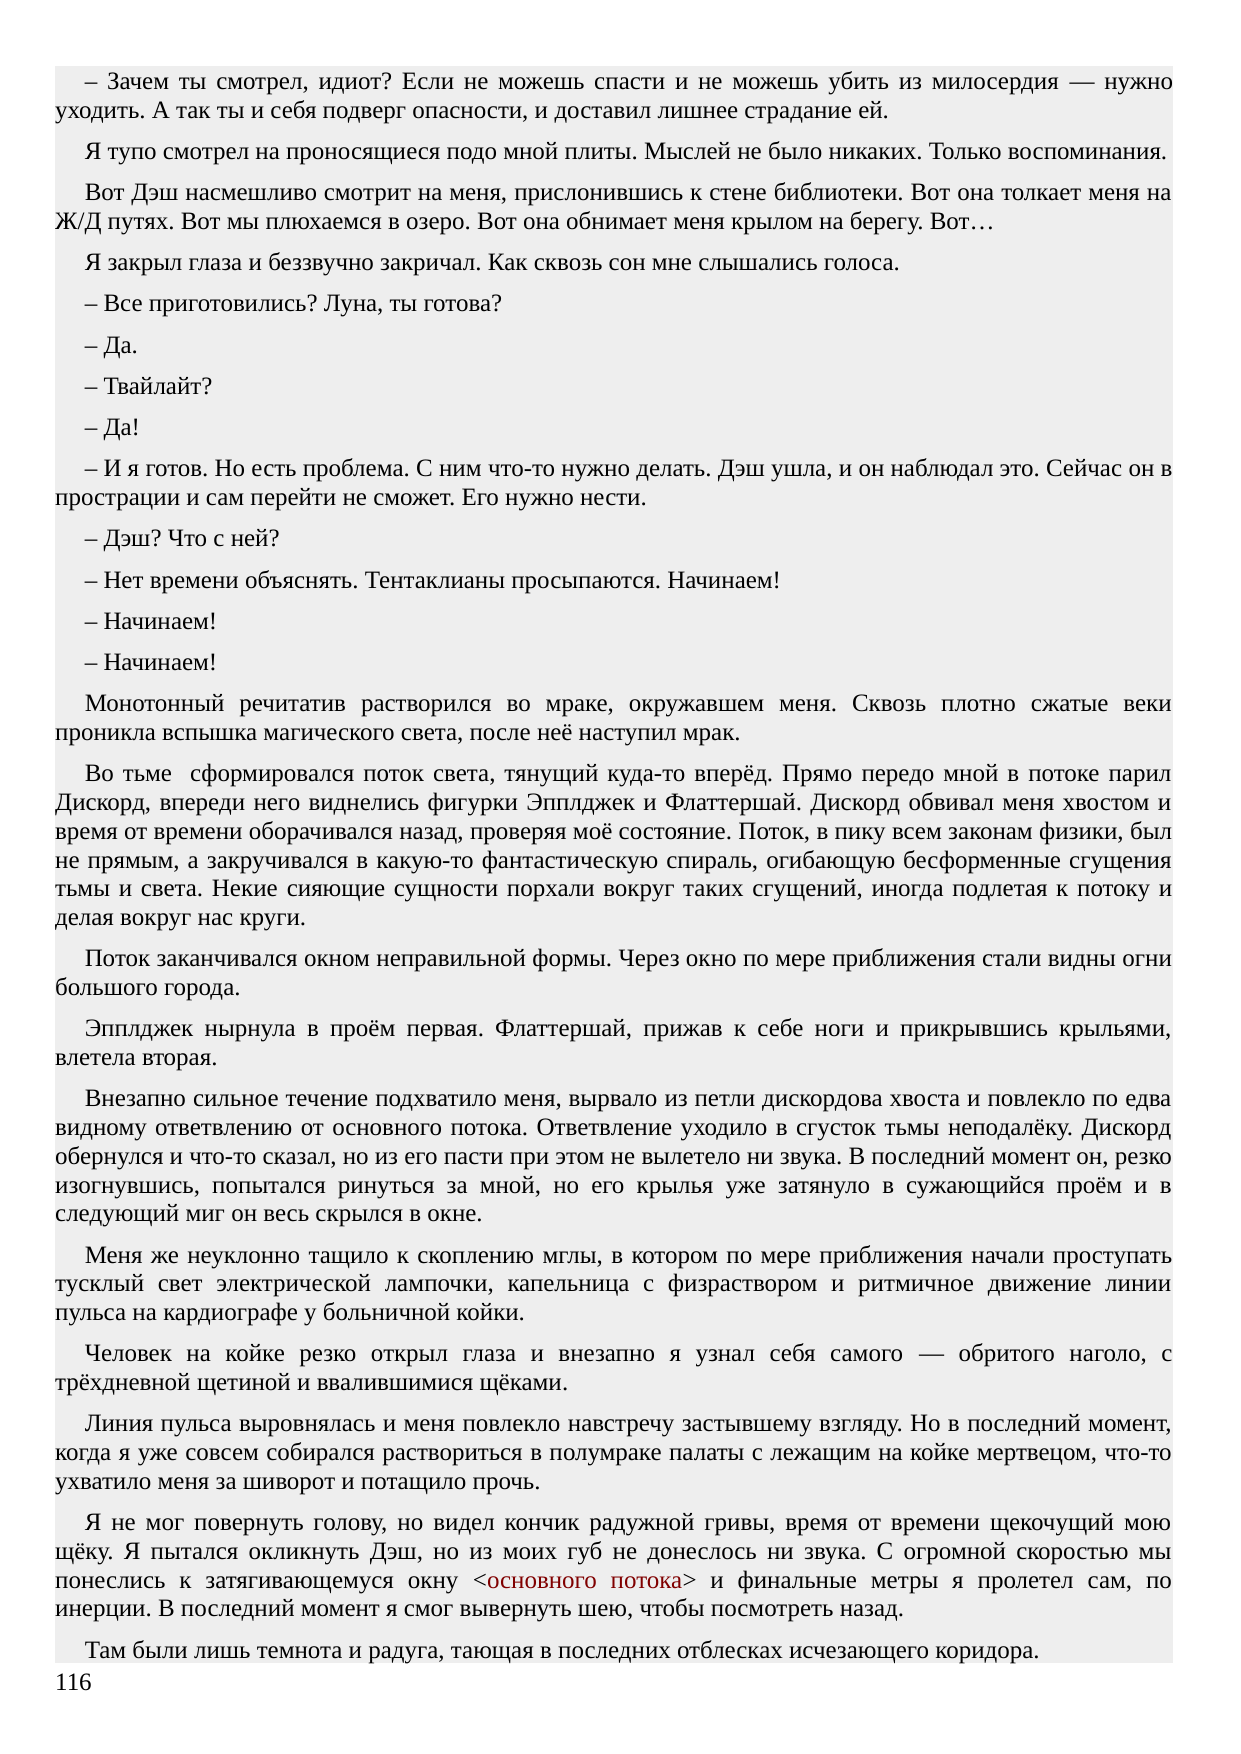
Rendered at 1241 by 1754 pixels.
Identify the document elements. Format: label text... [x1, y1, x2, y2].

text Человек на койке резко открыл глаза и внезапно я узнал себя самого — обритого наголо, с трёхдневной щетиной и ввалившимися щёками. [55, 1338, 1173, 1396]
text Линия пульса выровнялась и меня повлекло навстречу застывшему взгляду. Но в последний момент, когда я уже совсем собирался раствориться в полумраке палаты с лежащим на койке мертвецом, что-то ухватило меня за шиворот и потащило прочь. [55, 1408, 1173, 1495]
text Внезапно сильное течение подхватило меня, вырвало из петли дискордова хвоста и повлекло по едва видному ответвлению от основного потока. Ответвление уходило в сгусток тьмы неподалёку. Дискорд обернулся и что-то сказал, но из его пасти при этом не вылетело ни звука. В последний момент он, резко изогнувшись, попытался ринуться за мной, но его крылья уже затянуло в сужающийся проём и в следующий миг он весь скрылся в окне. [55, 1083, 1173, 1227]
text Я закрыл глаза и беззвучно закричал. Как сквозь сон мне слышались голоса. [55, 247, 1173, 276]
text Там были лишь темнота и радуга, тающая в последних отблесках исчезающего коридора. [55, 1635, 1173, 1663]
text Во тьме сформировался поток света, тянущий куда-то вперёд. Прямо передо мной в потоке парил Дискорд, впереди него виднелись фигурки Эпплджек и Флаттершай. Дискорд обвивал меня хвостом и время от времени оборачивался назад, проверяя моё состояние. Поток, в пику всем законам физики, был не прямым, а закручивался в какую-то фантастическую спираль, огибающую бесформенные сгущения тьмы и света. Некие сияющие сущности порхали вокруг таких сгущений, иногда подлетая к потоку и делая вокруг нас круги. [55, 758, 1173, 931]
text – Дэш? Что с ней? [55, 523, 1173, 552]
text Поток заканчивался окном неправильной формы. Через окно по мере приближения стали видны огни большого города. [55, 943, 1173, 1001]
text Меня же неуклонно тащило к скоплению мглы, в котором по мере приближения начали проступать тусклый свет электрической лампочки, капельница с физраствором и ритмичное движение линии пульса на кардиографе у больничной койки. [55, 1240, 1173, 1326]
text Я тупо смотрел на проносящиеся подо мной плиты. Мыслей не было никаких. Только воспоминания. [55, 136, 1173, 165]
text Вот Дэш насмешливо смотрит на меня, прислонившись к стене библиотеки. Вот она толкает меня на Ж/Д путях. Вот мы плюхаемся в озеро. Вот она обнимает меня крылом на берегу. Вот… [55, 177, 1173, 235]
text – Начинаем! [55, 606, 1173, 635]
text – Да. [55, 330, 1173, 358]
text Я не мог повернуть голову, но видел кончик радужной гривы, время от времени щекочущий мою щёку. Я пытался окликнуть Дэш, но из моих губ не донеслось ни звука. С огромной скоростью мы понеслись к затягивающемуся окну <основного потока> и финальные метры я пролетел сам, по инерции. В последний момент я смог вывернуть шею, чтобы посмотреть назад. [55, 1507, 1173, 1622]
text – Да! [55, 412, 1173, 441]
text – Твайлайт? [55, 371, 1173, 400]
text – Все приготовились? Луна, ты готова? [55, 288, 1173, 317]
text – И я готов. Но есть проблема. С ним что-то нужно делать. Дэш ушла, и он наблюдал это. Сейчас он в прострации и сам перейти не сможет. Его нужно нести. [55, 453, 1173, 511]
text – Зачем ты смотрел, идиот? Если не можешь спасти и не можешь убить из милосердия — нужно уходить. А так ты и себя подверг опасности, и доставил лишнее страдание ей. [55, 66, 1173, 123]
text Эпплджек нырнула в проём первая. Флаттершай, прижав к себе ноги и прикрывшись крыльями, влетела вторая. [55, 1013, 1173, 1071]
text – Нет времени объяснять. Тентаклианы просыпаются. Начинаем! [55, 565, 1173, 593]
text – Начинаем! [55, 647, 1173, 676]
text Монотонный речитатив растворился во мраке, окружавшем меня. Сквозь плотно сжатые веки проникла вспышка магического света, после неё наступил мрак. [55, 688, 1173, 746]
